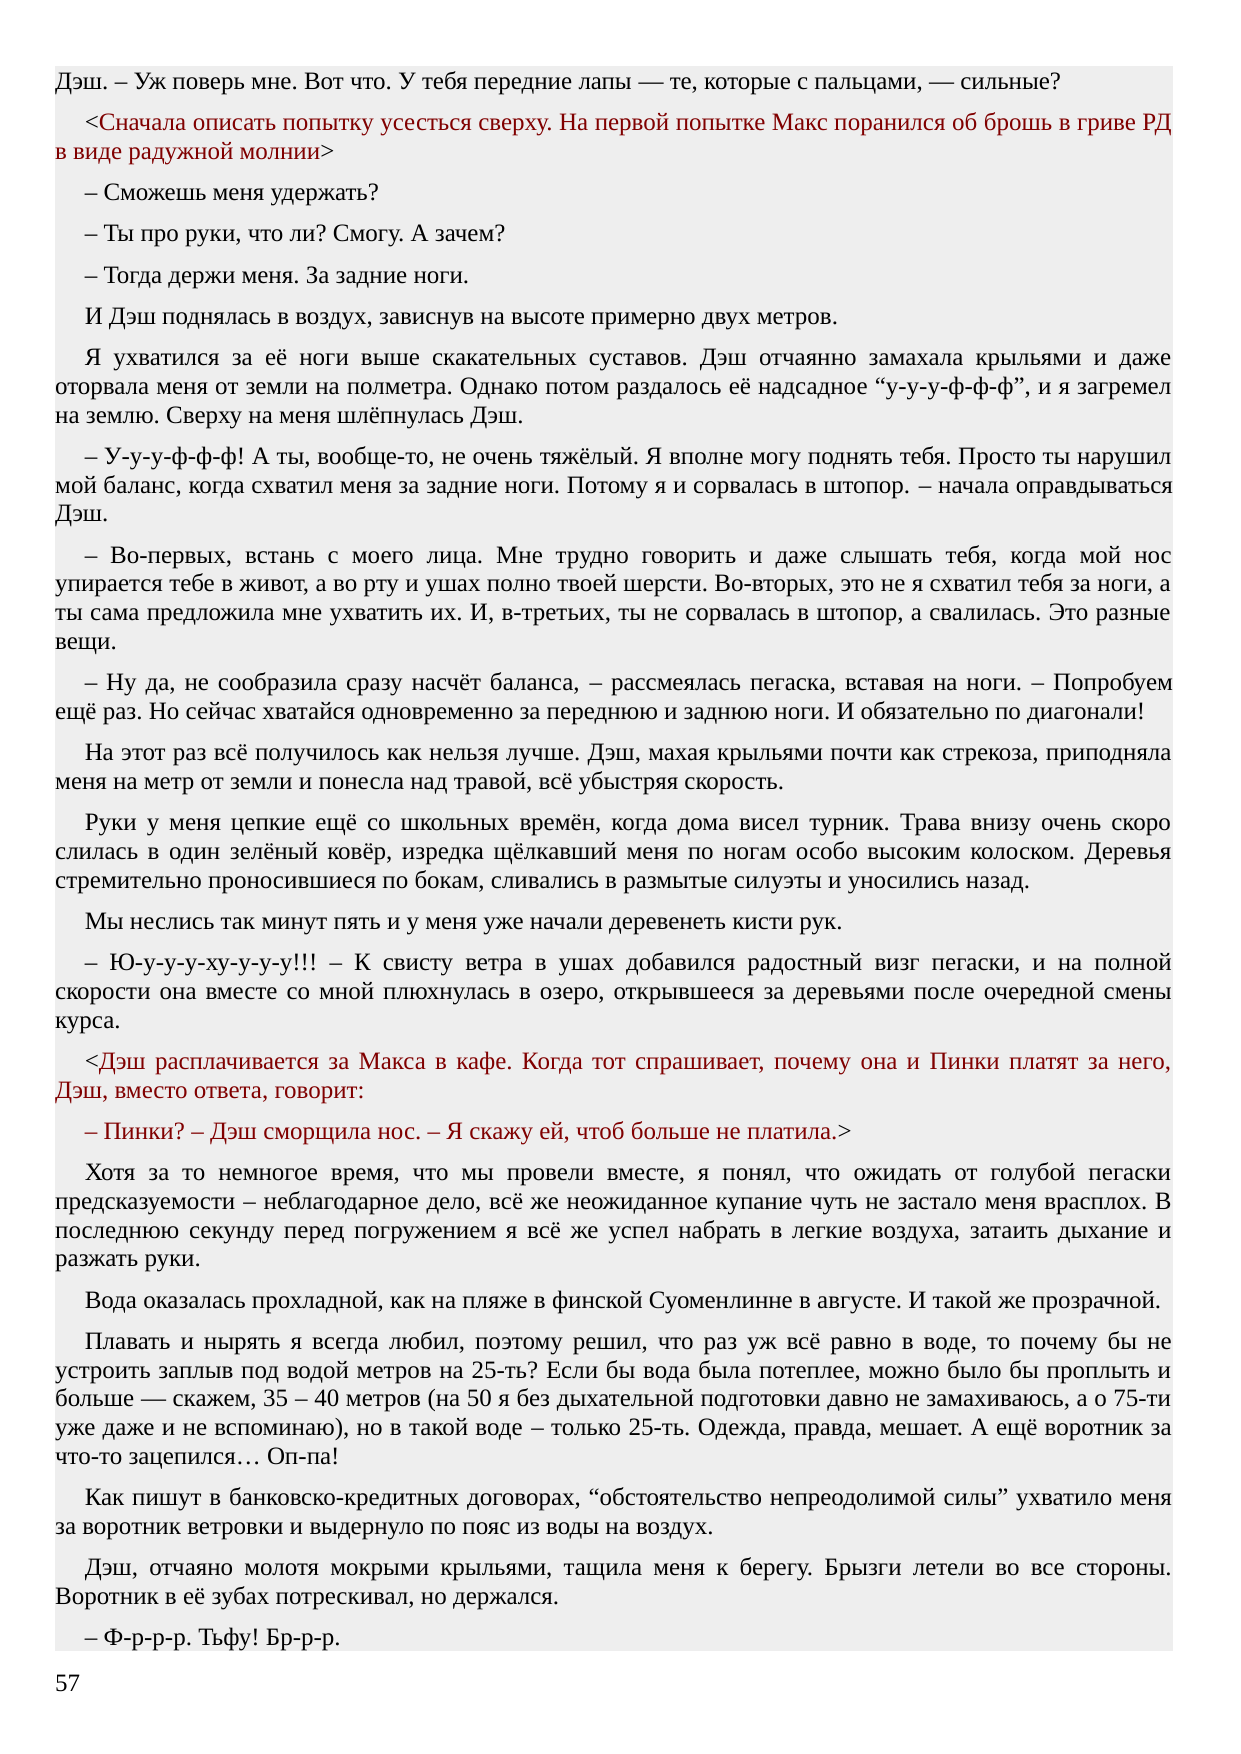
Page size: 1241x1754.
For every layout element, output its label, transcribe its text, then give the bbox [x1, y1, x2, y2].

text Дэш, отчаяно молотя мокрыми крыльями, тащила меня к берегу. Брызги летели во все стороны. Воротник в её зубах потрескивал, но держался. [55, 1552, 1173, 1610]
text Хотя за то немногое время, что мы провели вместе, я понял, что ожидать от голубой пегаски предсказуемости – неблагодарное дело, всё же неожиданное купание чуть не застало меня врасплох. В последнюю секунду перед погружением я всё же успел набрать в легкие воздуха, затаить дыхание и разжать руки. [55, 1157, 1173, 1272]
text – Ю-у-у-у-ху-у-у-у!!! – К свисту ветра в ушах добавился радостный визг пегаски, и на полной скорости она вместе со мной плюхнулась в озеро, открывшееся за деревьями после очередной смены курса. [55, 947, 1173, 1033]
text <Дэш расплачивается за Макса в кафе. Когда тот спрашивает, почему она и Пинки платят за него, Дэш, вместо ответа, говорит: [55, 1046, 1173, 1103]
text Дэш. – Уж поверь мне. Вот что. У тебя передние лапы — те, которые с пальцами, — сильные? [55, 66, 1173, 95]
text – У-у-у-ф-ф-ф! А ты, вообще-то, не очень тяжёлый. Я вполне могу поднять тебя. Просто ты нарушил мой баланс, когда схватил меня за задние ноги. Потому я и сорвалась в штопор. – начала оправдываться Дэш. [55, 441, 1173, 527]
text И Дэш поднялась в воздух, зависнув на высоте примерно двух метров. [55, 301, 1173, 330]
text На этот раз всё получилось как нельзя лучше. Дэш, махая крыльями почти как стрекоза, приподняла меня на метр от земли и понесла над травой, всё убыстряя скорость. [55, 737, 1173, 795]
text Плавать и нырять я всегда любил, поэтому решил, что раз уж всё равно в воде, то почему бы не устроить заплыв под водой метров на 25-ть? Если бы вода была потеплее, можно было бы проплыть и больше — скажем, 35 – 40 метров (на 50 я без дыхательной подготовки давно не замахиваюсь, а о 75-ти уже даже и не вспоминаю), но в такой воде – только 25-ть. Одежда, правда, мешает. А ещё воротник за что-то зацепился… Оп-па! [55, 1326, 1173, 1470]
text Я ухватился за её ноги выше скакательных суставов. Дэш отчаянно замахала крыльями и даже оторвала меня от земли на полметра. Однако потом раздалось её надсадное “у-у-у-ф-ф-ф”, и я загремел на землю. Сверху на меня шлёпнулась Дэш. [55, 342, 1173, 428]
text – Сможешь меня удержать? [55, 177, 1173, 206]
text – Тогда держи меня. За задние ноги. [55, 260, 1173, 288]
text Вода оказалась прохладной, как на пляже в финской Суоменлинне в августе. И такой же прозрачной. [55, 1285, 1173, 1313]
text – Ф-р-р-р. Тьфу! Бр-р-р. [55, 1622, 1173, 1651]
text Руки у меня цепкие ещё со школьных времён, когда дома висел турник. Трава внизу очень скоро слилась в один зелёный ковёр, изредка щёлкавший меня по ногам особо высоким колоском. Деревья стремительно проносившиеся по бокам, сливались в размытые силуэты и уносились назад. [55, 807, 1173, 893]
text Мы неслись так минут пять и у меня уже начали деревенеть кисти рук. [55, 906, 1173, 935]
text – Пинки? – Дэш сморщила нос. – Я скажу ей, чтоб больше не платила.> [55, 1116, 1173, 1145]
text <Cначала описать попытку усесться сверху. На первой попытке Макс поранился об брошь в гриве РД в виде радужной молнии> [55, 107, 1173, 165]
text – Ты про руки, что ли? Смогу. А зачем? [55, 218, 1173, 247]
text Как пишут в банковско-кредитных договорах, “обстоятельство непреодолимой силы” ухватило меня за воротник ветровки и выдернуло по пояс из воды на воздух. [55, 1482, 1173, 1540]
text – Во-первых, встань с моего лица. Мне трудно говорить и даже слышать тебя, когда мой нос упирается тебе в живот, а во рту и ушах полно твоей шерсти. Во-вторых, это не я схватил тебя за ноги, а ты сама предложила мне ухватить их. И, в-третьих, ты не сорвалась в штопор, а свалилась. Это разные вещи. [55, 540, 1173, 655]
text – Ну да, не сообразила сразу насчёт баланса, – рассмеялась пегаска, вставая на ноги. – Попробуем ещё раз. Но сейчас хватайся одновременно за переднюю и заднюю ноги. И обязательно по диагонали! [55, 667, 1173, 725]
